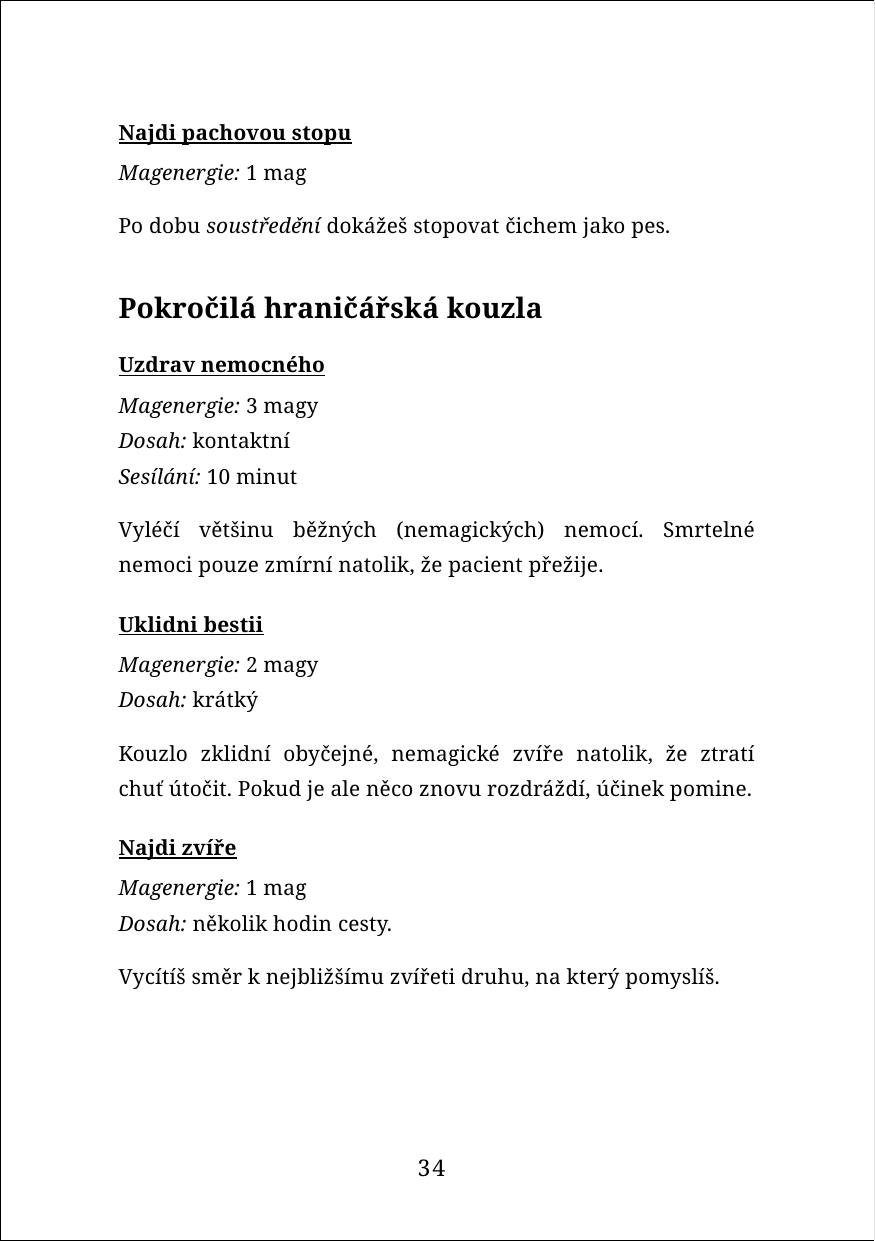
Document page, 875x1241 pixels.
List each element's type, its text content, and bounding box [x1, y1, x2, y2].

subtitle Uklidni bestii [118, 610, 756, 638]
text Magenergie: 3 magy Dosah: kontaktní Sesílání: 10 minut [118, 391, 756, 490]
text Kouzlo zklidní obyčejné, nemagické zvíře natolik, že ztratí chuť útočit. Pokud je ale něco znovu rozdráždí, účinek pomine. [118, 739, 756, 803]
text Vycítíš směr k nejbližšímu zvířeti druhu, na který pomyslíš. [118, 962, 756, 991]
text Magenergie: 1 mag [118, 158, 756, 187]
text Magenergie: 2 magy Dosah: krátký [118, 650, 756, 714]
text Vyléčí většinu běžných (nemagických) nemocí. Smrtelné nemoci pouze zmírní natolik, že pacient přežije. [118, 515, 756, 579]
subtitle Pokročilá hraničářská kouzla [118, 288, 756, 327]
subtitle Uzdrav nemocného [118, 351, 756, 379]
text Magenergie: 1 mag Dosah: několik hodin cesty. [118, 873, 756, 937]
text Po dobu soustředění dokážeš stopovat čichem jako pes. [118, 212, 756, 240]
subtitle Najdi zvíře [118, 833, 756, 862]
subtitle Najdi pachovou stopu [118, 118, 756, 147]
